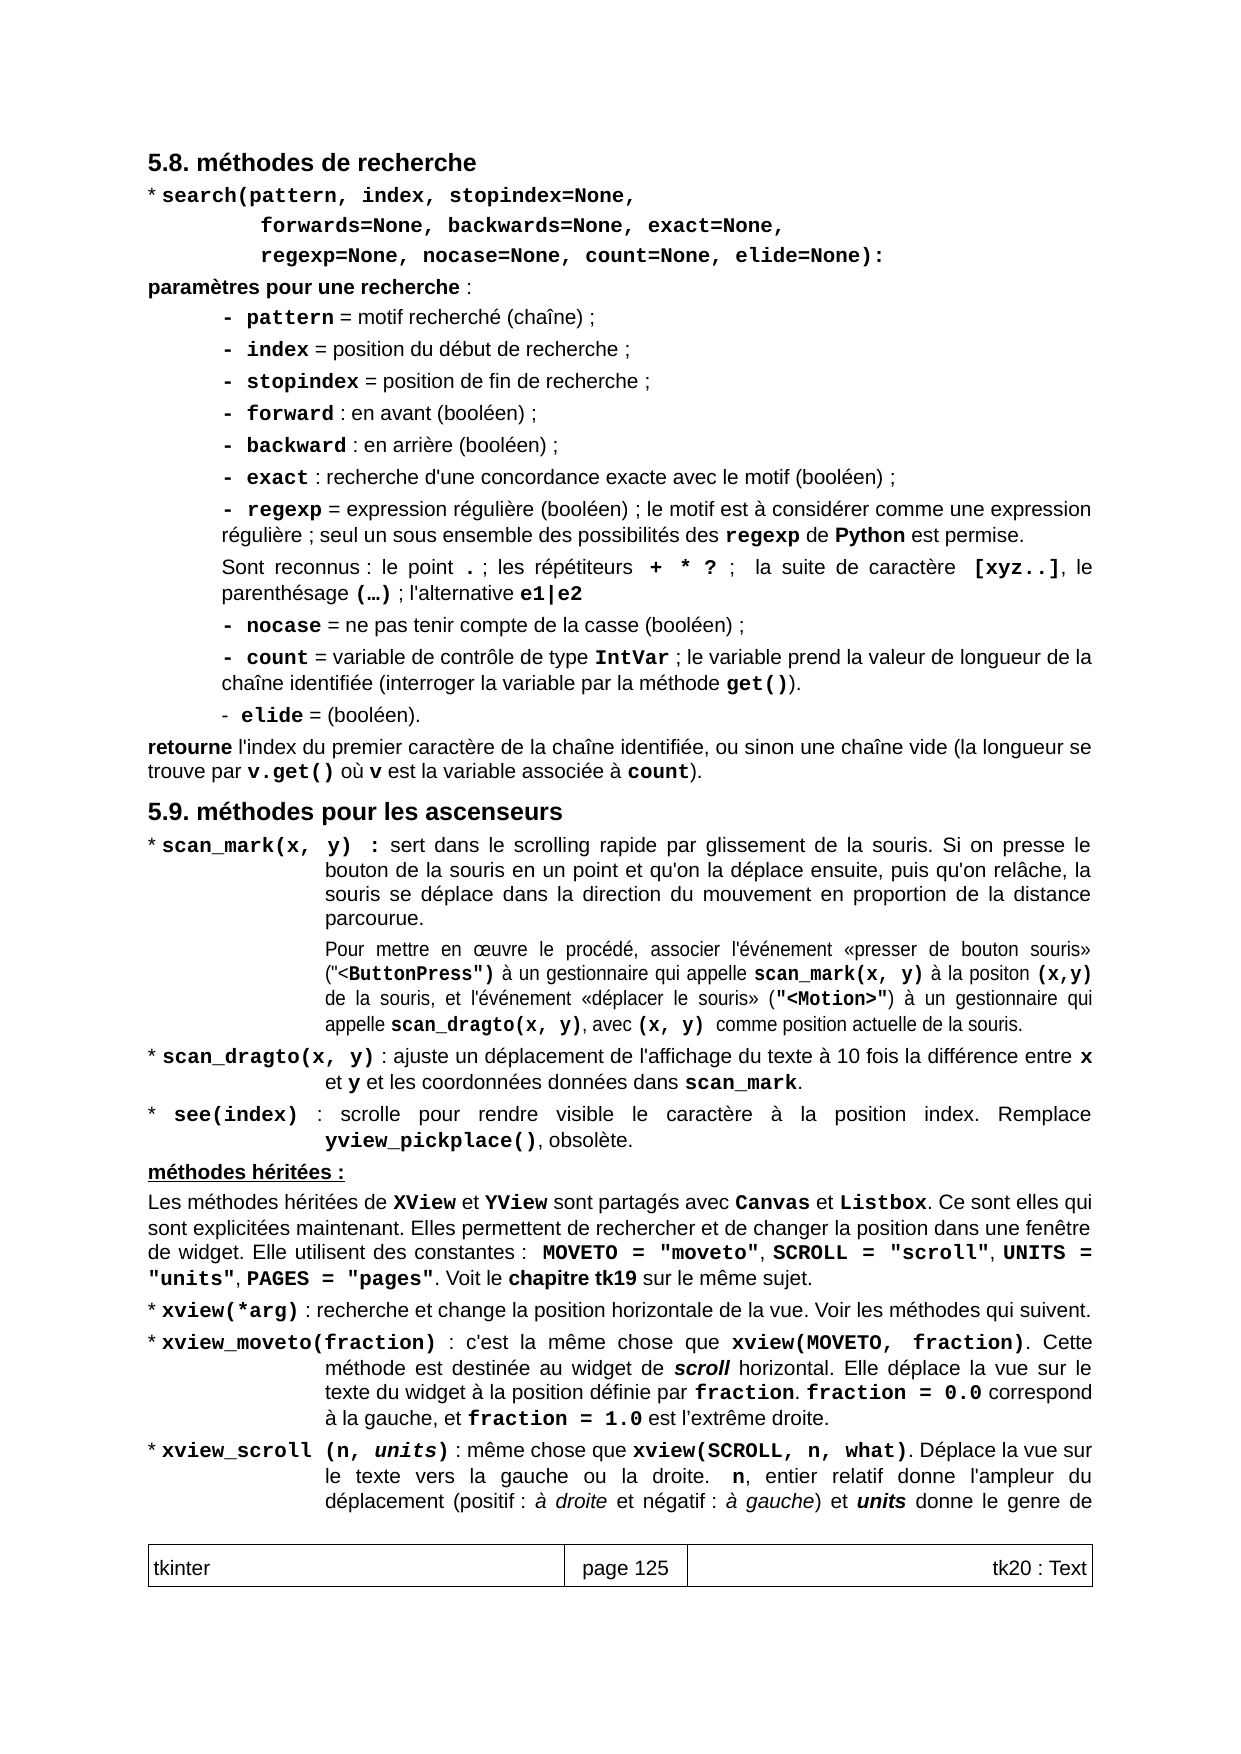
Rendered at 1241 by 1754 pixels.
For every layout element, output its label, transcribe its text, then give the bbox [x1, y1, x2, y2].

text * search(pattern, index, stopindex=None, [148, 183, 1093, 208]
text - stopindex = position de fin de recherche ; [221, 369, 1093, 395]
text Les méthodes héritées de XView et YView sont partagés avec Canvas et Listbox. Ce sont elles qui sont explicitées maintenant. Elles permettent de rechercher et de changer la position dans une fenêtre de widget. Elle utilisent des constantes : MOVETO = "moveto", SCROLL = "scroll", UNITS = "units", PAGES = "pages". Voit le chapitre tk19 sur le même sujet. [148, 1190, 1093, 1292]
subtitle 5.8. méthodes de recherche [148, 148, 1093, 176]
subtitle 5.9. méthodes pour les ascenseurs [148, 797, 1093, 826]
text * xview(*arg) : recherche et change la position horizontale de la vue. Voir les méthodes qui suivent. [148, 1298, 1093, 1324]
text - index = position du début de recherche ; [221, 337, 1093, 363]
text retourne l'index du premier caractère de la chaîne identifiée, ou sinon une chaîne vide (la longueur se trouve par v.get() où v est la variable associée à count). [148, 735, 1093, 785]
text paramètres pour une recherche : [148, 274, 1093, 298]
text regexp=None, nocase=None, count=None, elide=None): [148, 244, 1093, 268]
text - regexp = expression régulière (booléen) ; le motif est à considérer comme une expression régulière ; seul un sous ensemble des possibilités des regexp de Python est permise. [221, 497, 1093, 549]
text - elide = (booléen). [221, 703, 1093, 729]
text * see(index) : scrolle pour rendre visible le caractère à la position index. Remplace yview_pickplace(), obsolète. [148, 1102, 1093, 1154]
text * xview_moveto(fraction) : c'est la même chose que xview(MOVETO, fraction). Cette méthode est destinée au widget de scroll horizontal. Elle déplace la vue sur le texte du widget à la position définie par fraction. fraction = 0.0 correspond à la gauche, et fraction = 1.0 est l’extrême droite. [148, 1330, 1093, 1431]
text - backward : en arrière (booléen) ; [221, 433, 1093, 459]
text forwards=None, backwards=None, exact=None, [148, 215, 1093, 238]
text - forward : en avant (booléen) ; [221, 401, 1093, 427]
text * scan_dragto(x, y) : ajuste un déplacement de l'affichage du texte à 10 fois la différence entre x et y et les coordonnées données dans scan_mark. [148, 1044, 1093, 1096]
text - nocase = ne pas tenir compte de la casse (booléen) ; [221, 613, 1093, 639]
text * xview_scroll (n, units) : même chose que xview(SCROLL, n, what). Déplace la vue sur le texte vers la gauche ou la droite. n, entier relatif donne l'ampleur du déplacement (positif : à droite et négatif : à gauche) et units donne le genre de [148, 1438, 1093, 1513]
text * scan_mark(x, y) : sert dans le scrolling rapide par glissement de la souris. Si on presse le bouton de la souris en un point et qu'on la déplace ensuite, puis qu'on relâche, la souris se déplace dans la direction du mouvement en proportion de la distance parcourue. [148, 832, 1093, 930]
text - exact : recherche d'une concordance exacte avec le motif (booléen) ; [221, 465, 1093, 491]
text - pattern = motif recherché (chaîne) ; [221, 305, 1093, 331]
text Pour mettre en œuvre le procédé, associer l'événement «presser de bouton souris» ("<ButtonPress") à un gestionnaire qui appelle scan_mark(x, y) à la positon (x,y) de la souris, et l'événement «déplacer le souris» ("<Motion>") à un gestionnaire qui appelle scan_dragto(x, y), avec (x, y) comme position actuelle de la souris. [325, 936, 1093, 1038]
text - count = variable de contrôle de type IntVar ; le variable prend la valeur de longueur de la chaîne identifiée (interroger la variable par la méthode get()). [221, 645, 1093, 697]
text méthodes héritées : [148, 1160, 1093, 1184]
text Sont reconnus : le point . ; les répétiteurs + * ? ; la suite de caractère [xyz..], le parenthésage (…) ; l'alternative e1|e2 [221, 555, 1093, 607]
